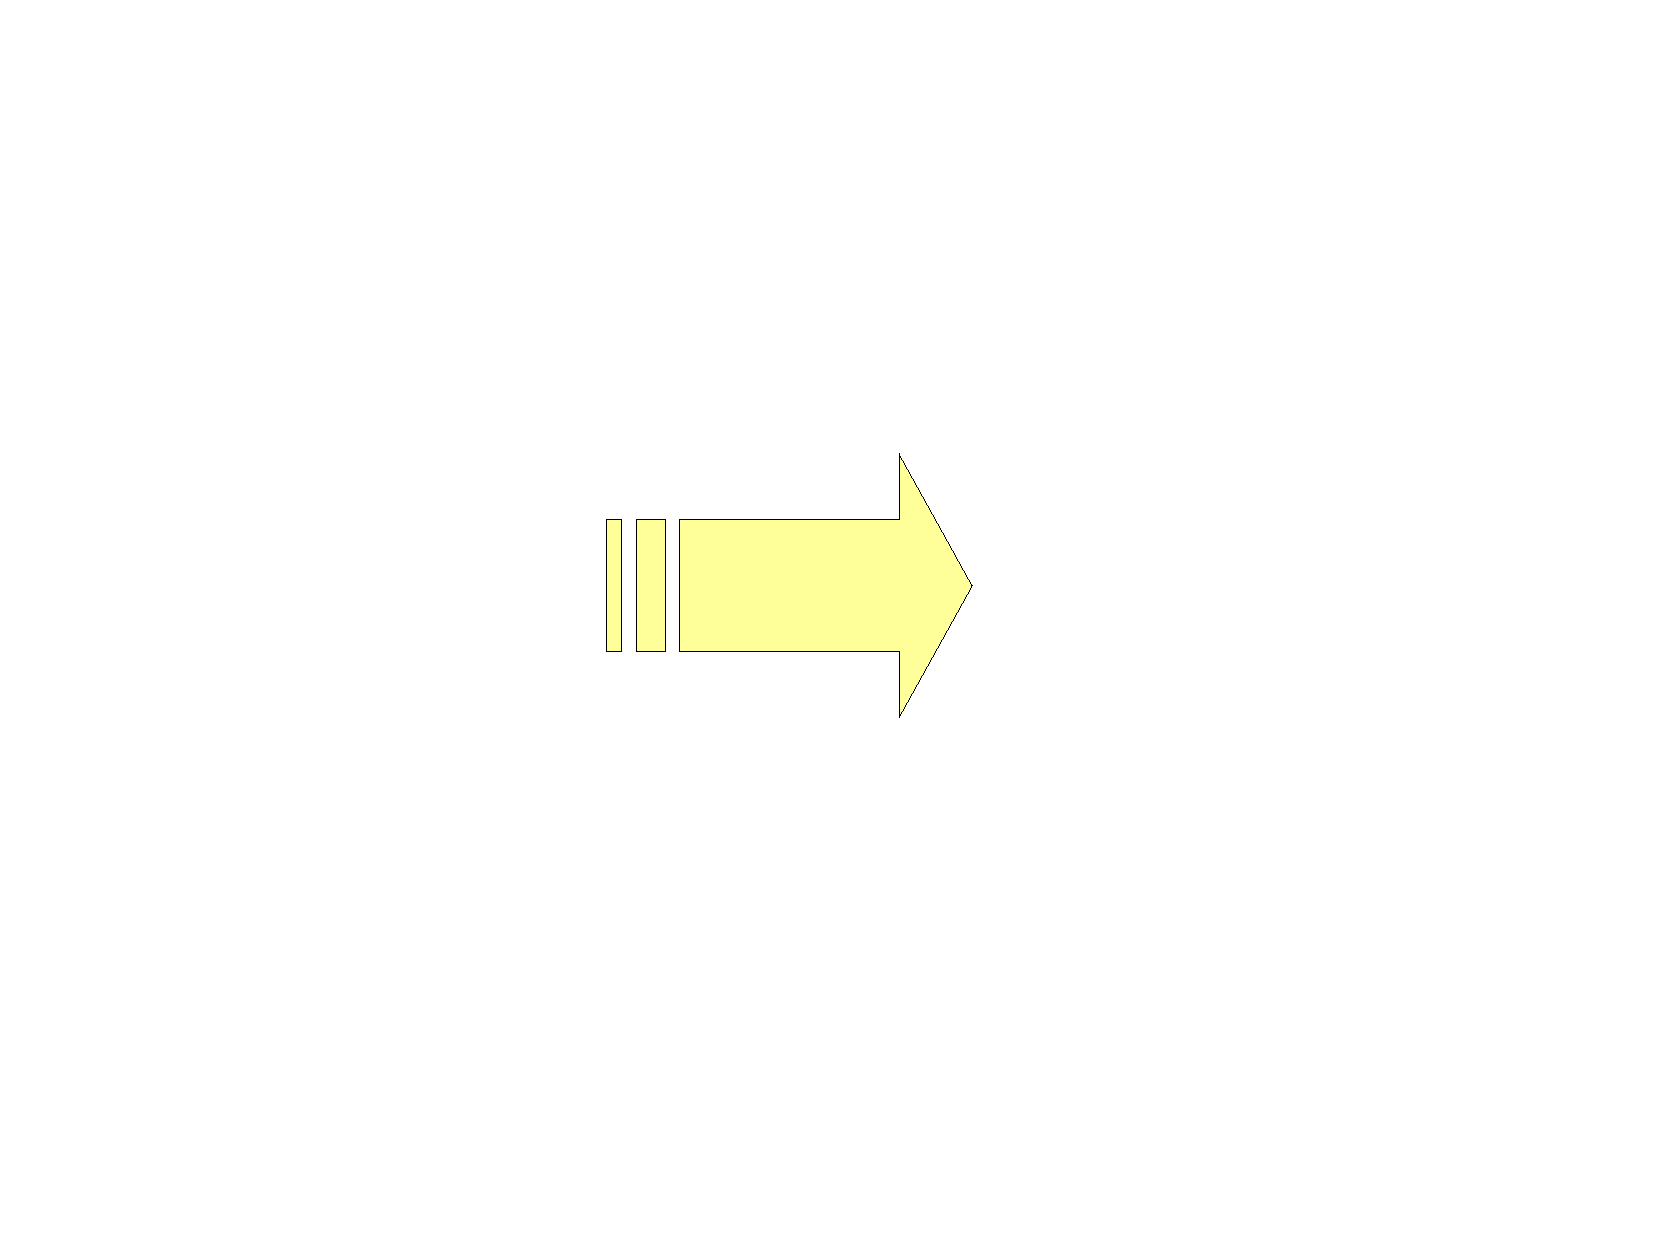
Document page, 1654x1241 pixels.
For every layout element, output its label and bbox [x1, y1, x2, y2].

text_box [606, 519, 622, 652]
text_box [636, 519, 666, 652]
text_box [679, 453, 973, 718]
